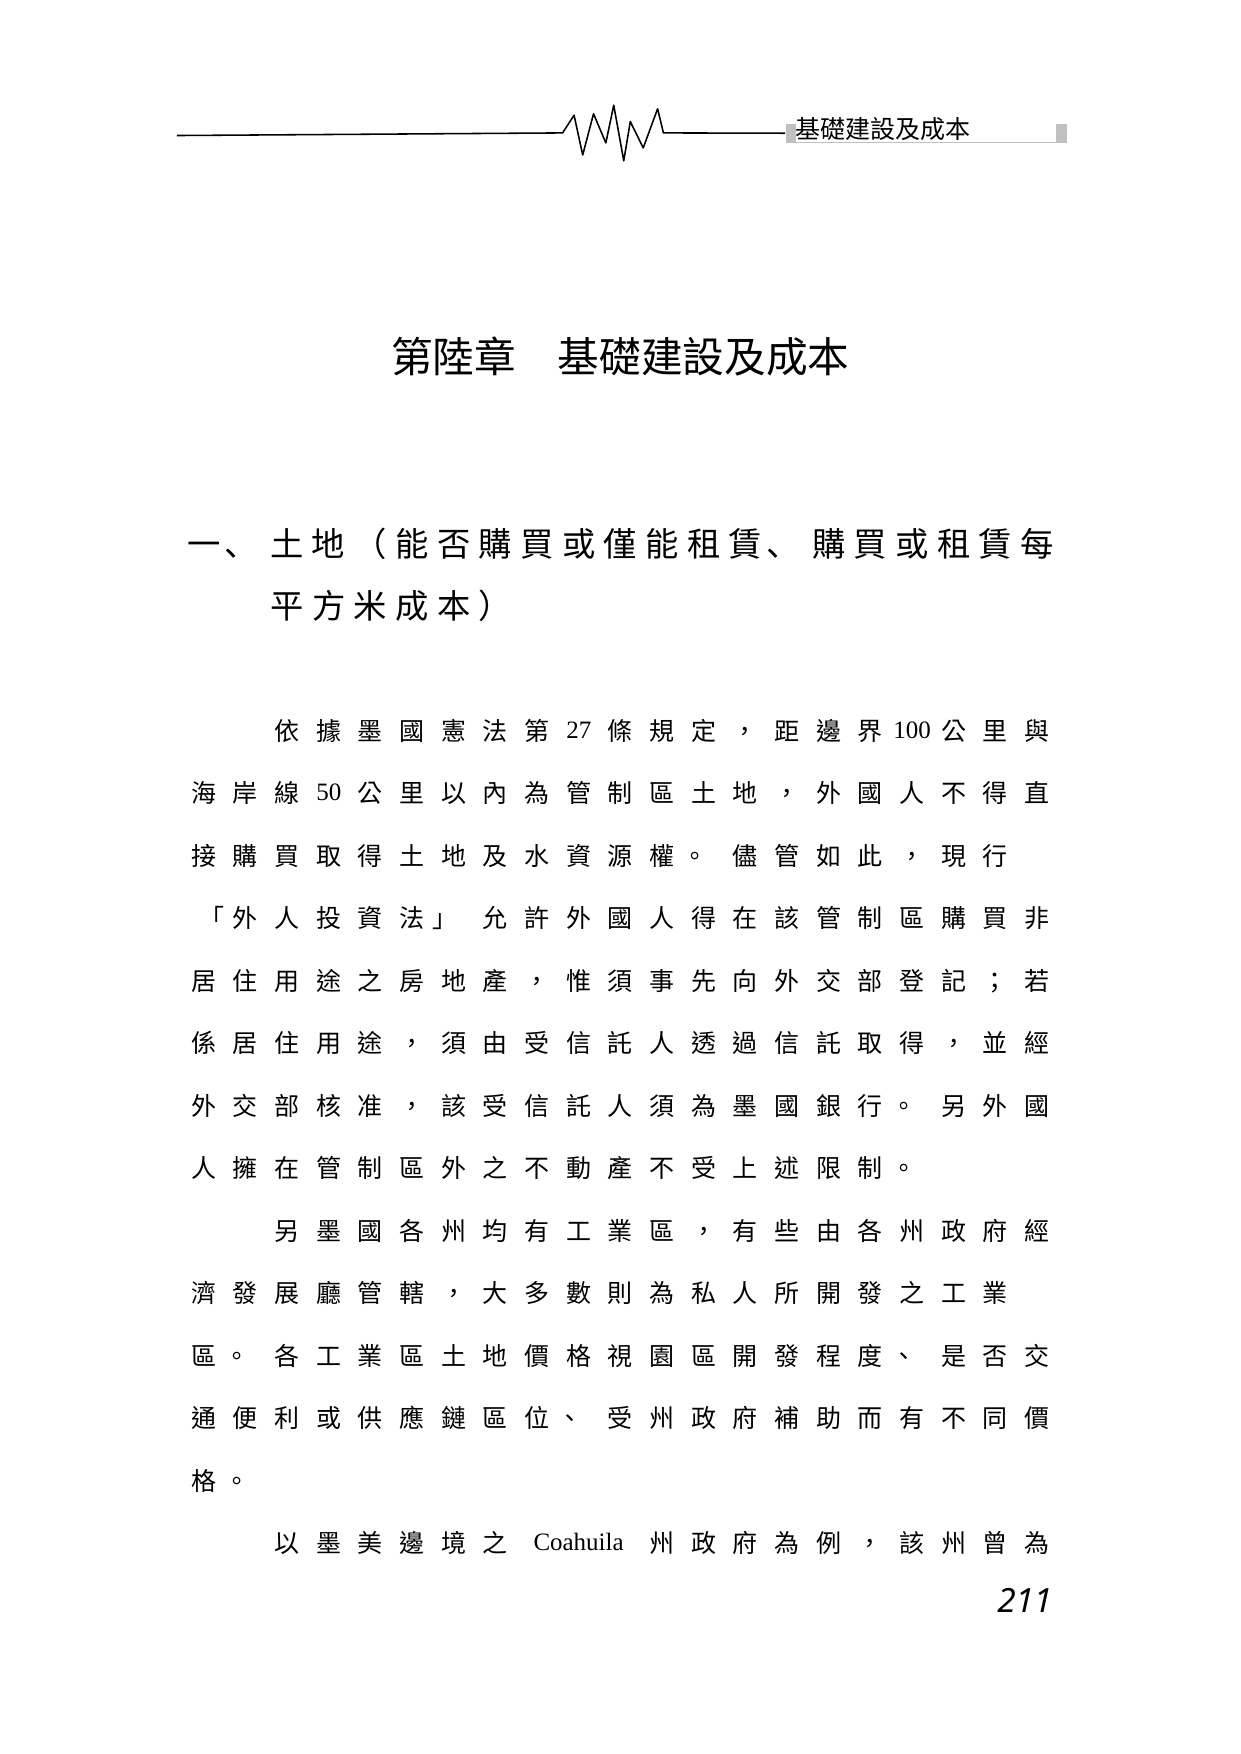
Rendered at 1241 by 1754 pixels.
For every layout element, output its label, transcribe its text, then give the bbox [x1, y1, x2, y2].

text 依據墨國憲法第27條規定，距邊界100公里與海岸線50公里以內為管制區土地，外國人不得直接購買取得土地及水資源權。儘管如此，現行「外人投資法」允許外國人得在該管制區購買非居住用途之房地產，惟須事先向外交部登記；若係居住用途，須由受信託人透過信託取得，並經外交部核准，該受信託人須為墨國銀行。另外國人擁在管制區外之不動產不受上述限制。 [183, 688, 1058, 1188]
text 第陸章 基礎建設及成本 [183, 313, 1058, 375]
text 以墨美邊境之Coahuila州政府為例，該州曾為 [183, 1500, 1058, 1563]
text 另墨國各州均有工業區，有些由各州政府經濟發展廳管轄，大多數則為私人所開發之工業區。各工業區土地價格視園區開發程度、是否交通便利或供應鏈區位、受州政府補助而有不同價格。 [183, 1188, 1058, 1500]
text 一、土地（能否購買或僅能租賃、購買或租賃每平方米成本） [183, 500, 1058, 625]
